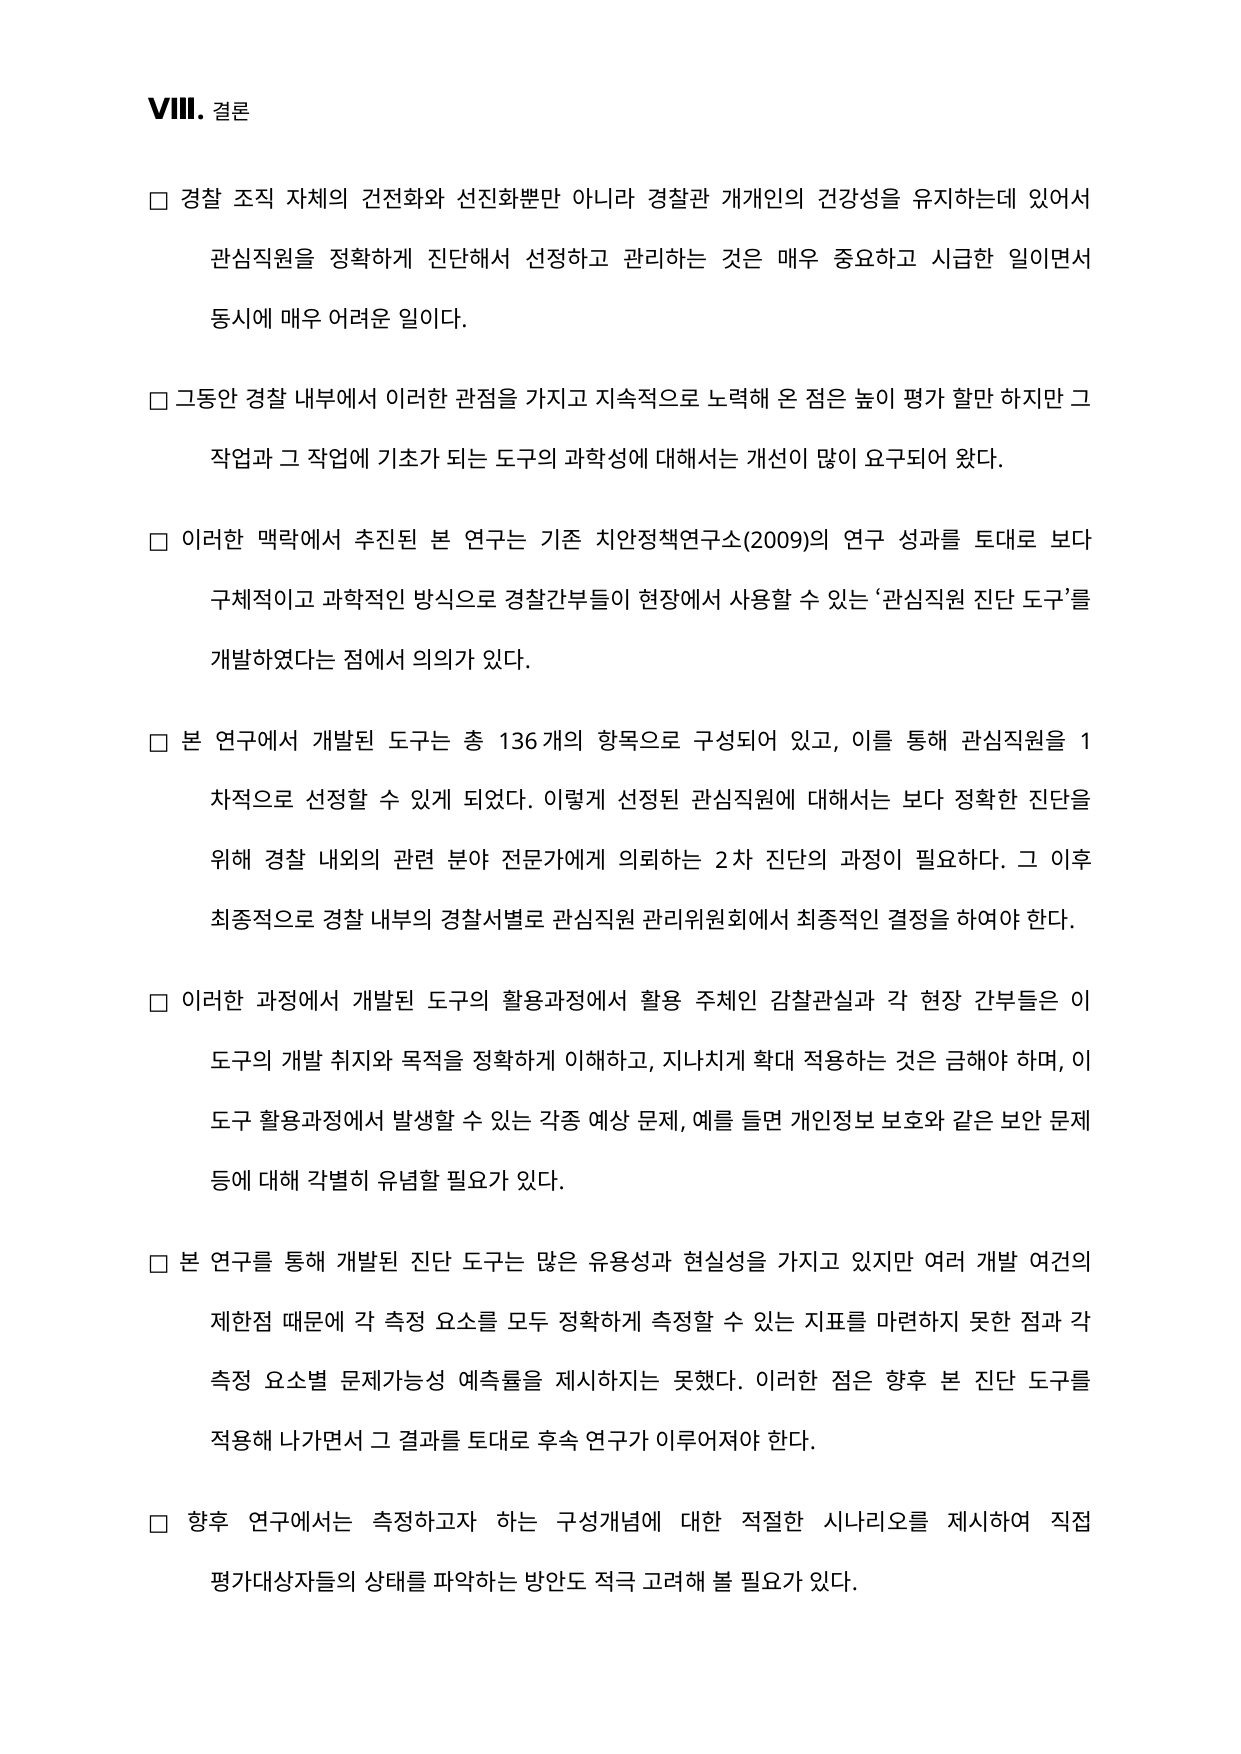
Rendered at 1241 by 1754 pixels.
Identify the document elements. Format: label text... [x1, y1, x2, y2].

text □ 향후 연구에서는 측정하고자 하는 구성개념에 대한 적절한 시나리오를 제시하여 직접 평가대상자들의 상태를 파악하는 방안도 적극 고려해 볼 필요가 있다. [148, 1504, 1093, 1597]
text □ 이러한 과정에서 개발된 도구의 활용과정에서 활용 주체인 감찰관실과 각 현장 간부들은 이 도구의 개발 취지와 목적을 정확하게 이해하고, 지나치게 확대 적용하는 것은 금해야 하며, 이 도구 활용과정에서 발생할 수 있는 각종 예상 문제, 예를 들면 개인정보 보호와 같은 보안 문제 등에 대해 각별히 유념할 필요가 있다. [148, 983, 1093, 1196]
text □ 그동안 경찰 내부에서 이러한 관점을 가지고 지속적으로 노력해 온 점은 높이 평가 할만 하지만 그 작업과 그 작업에 기초가 되는 도구의 과학성에 대해서는 개선이 많이 요구되어 왔다. [148, 381, 1093, 474]
text □ 본 연구를 통해 개발된 진단 도구는 많은 유용성과 현실성을 가지고 있지만 여러 개발 여건의 제한점 때문에 각 측정 요소를 모두 정확하게 측정할 수 있는 지표를 마련하지 못한 점과 각 측정 요소별 문제가능성 예측률을 제시하지는 못했다. 이러한 점은 향후 본 진단 도구를 적용해 나가면서 그 결과를 토대로 후속 연구가 이루어져야 한다. [148, 1243, 1093, 1456]
text □ 경찰 조직 자체의 건전화와 선진화뿐만 아니라 경찰관 개개인의 건강성을 유지하는데 있어서 관심직원을 정확하게 진단해서 선정하고 관리하는 것은 매우 중요하고 시급한 일이면서 동시에 매우 어려운 일이다. [148, 181, 1093, 334]
text □ 이러한 맥락에서 추진된 본 연구는 기존 치안정책연구소(2009)의 연구 성과를 토대로 보다 구체적이고 과학적인 방식으로 경찰간부들이 현장에서 사용할 수 있는 ‘관심직원 진단 도구’를 개발하였다는 점에서 의의가 있다. [148, 522, 1093, 675]
text Ⅷ. 결론 [148, 88, 1093, 128]
text □ 본 연구에서 개발된 도구는 총 136개의 항목으로 구성되어 있고, 이를 통해 관심직원을 1차적으로 선정할 수 있게 되었다. 이렇게 선정된 관심직원에 대해서는 보다 정확한 진단을 위해 경찰 내외의 관련 분야 전문가에게 의뢰하는 2차 진단의 과정이 필요하다. 그 이후 최종적으로 경찰 내부의 경찰서별로 관심직원 관리위원회에서 최종적인 결정을 하여야 한다. [148, 722, 1093, 936]
